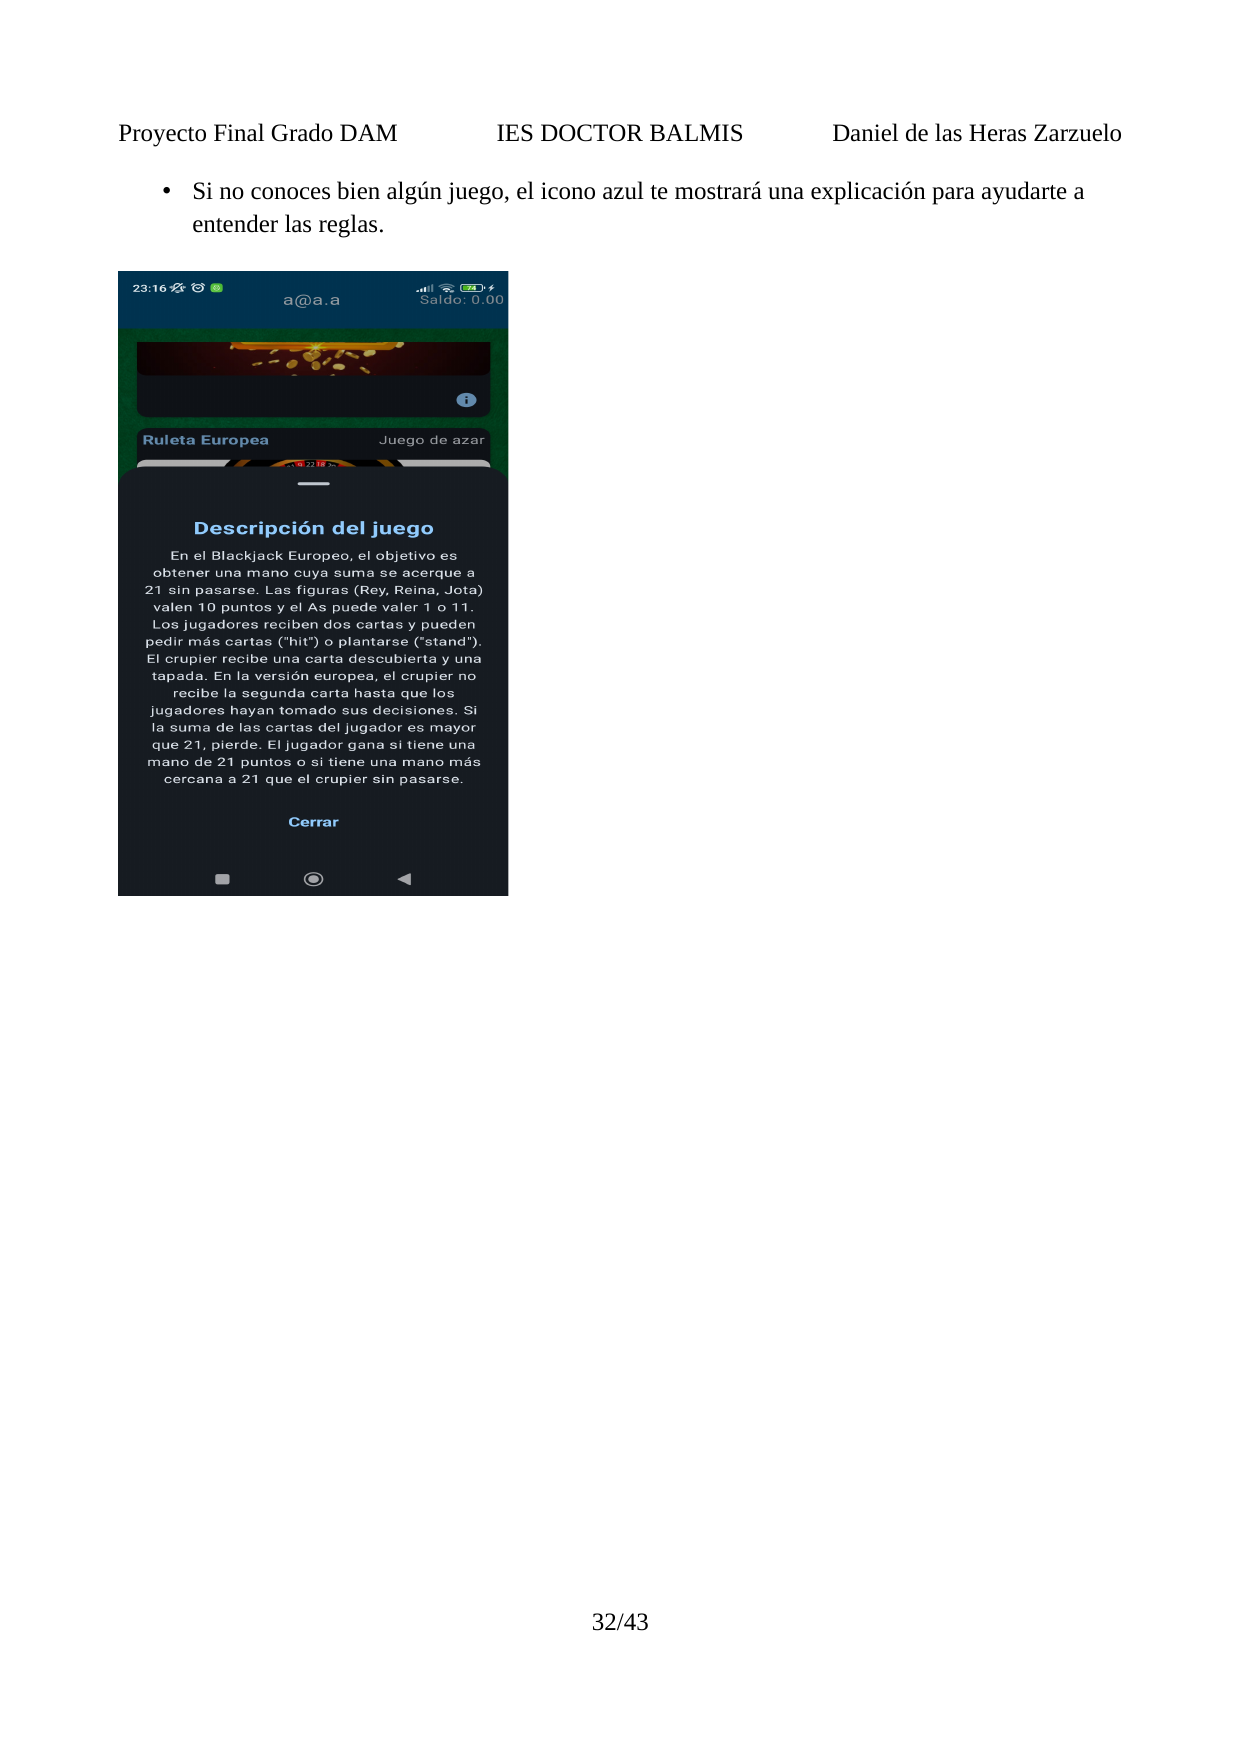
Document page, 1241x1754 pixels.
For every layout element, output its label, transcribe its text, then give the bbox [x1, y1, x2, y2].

list Si no conoces bien algún juego, el icono azul te mostrará una explicación para ayudarte a entender las reglas. [162, 176, 1122, 238]
picture [118, 271, 509, 896]
